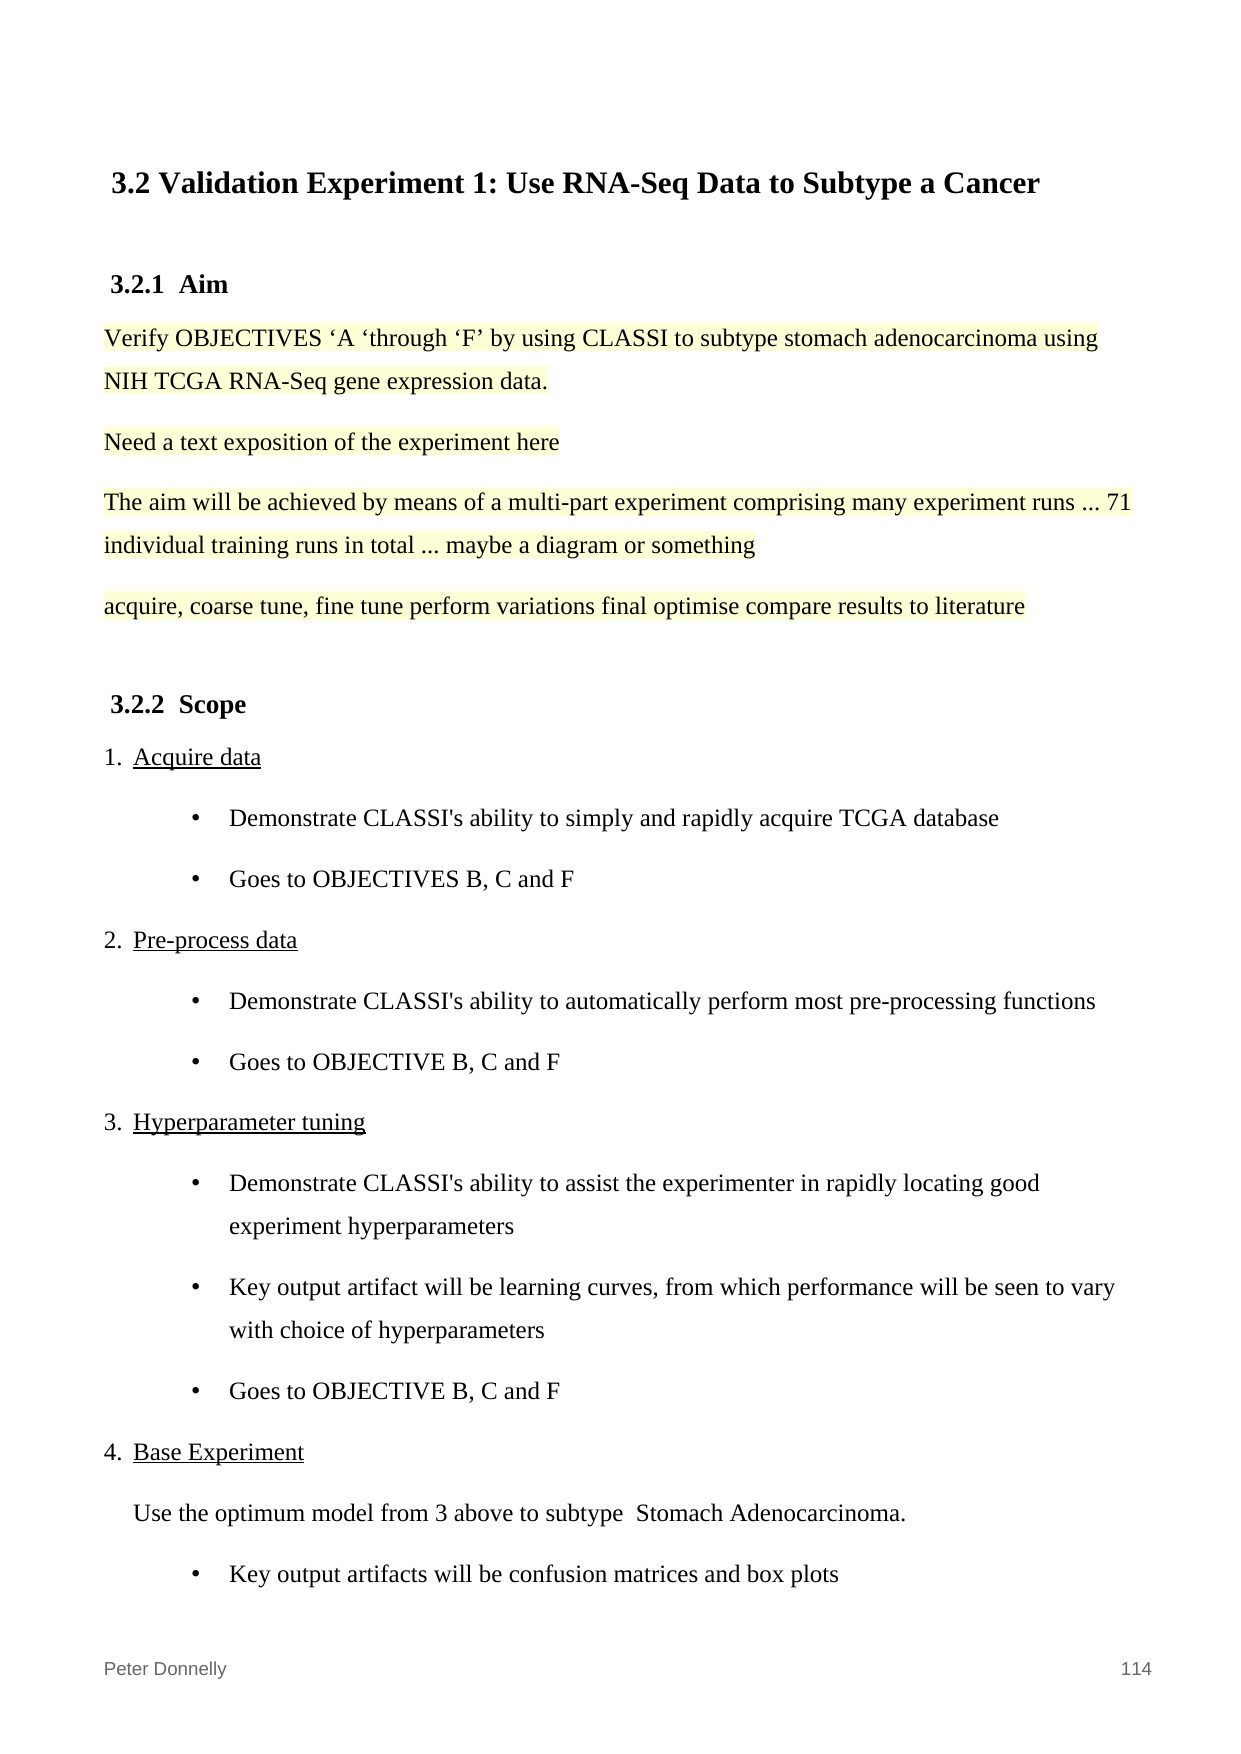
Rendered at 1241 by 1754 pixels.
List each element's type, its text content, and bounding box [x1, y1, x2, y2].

list Demonstrate CLASSI's ability to automatically perform most pre-processing functions [191, 986, 1146, 1014]
list Demonstrate CLASSI's ability to simply and rapidly acquire TCGA database [191, 803, 1146, 832]
subtitle Validation Experiment 1: Use RNA-Seq Data to Subtype a Cancer [103, 164, 1146, 200]
subtitle Aim [103, 268, 1146, 299]
list Goes to OBJECTIVES B, C and F [191, 864, 1146, 893]
list Hyperparameter tuning [103, 1107, 1146, 1136]
list Key output artifacts will be confusion matrices and box plots [191, 1559, 1146, 1587]
list Key output artifact will be learning curves, from which performance will be seen to vary with choice of hyperparameters [191, 1272, 1146, 1344]
list Demonstrate CLASSI's ability to assist the experimenter in rapidly locating good experiment hyperparameters [191, 1168, 1146, 1240]
subtitle Scope [103, 688, 1146, 719]
text Use the optimum model from 3 above to subtype Stomach Adenocarcinoma. [103, 1498, 1146, 1527]
text The aim will be achieved by means of a multi-part experiment comprising many experiment runs ... 71 individual training runs in total ... maybe a diagram or something [103, 487, 1146, 559]
list Goes to OBJECTIVE B, C and F [191, 1047, 1146, 1075]
list Pre-process data [103, 925, 1146, 954]
text Verify OBJECTIVES ‘A ‘through ‘F’ by using CLASSI to subtype stomach adenocarcinoma using NIH TCGA RNA-Seq gene expression data. [103, 323, 1146, 394]
list Base Experiment [103, 1437, 1146, 1466]
text Need a text exposition of the experiment here [103, 427, 1146, 455]
list Acquire data [103, 742, 1146, 771]
text acquire, coarse tune, fine tune perform variations final optimise compare results to literature [103, 591, 1146, 620]
list Goes to OBJECTIVE B, C and F [191, 1376, 1146, 1405]
